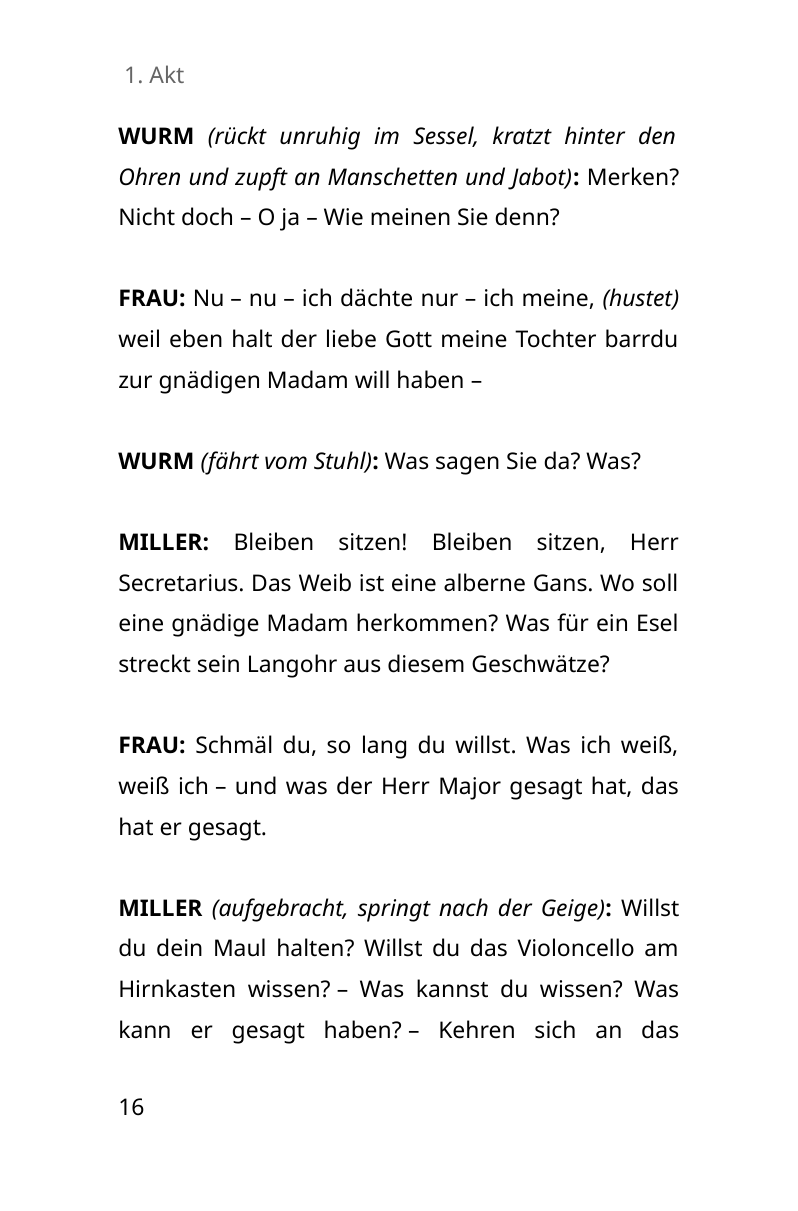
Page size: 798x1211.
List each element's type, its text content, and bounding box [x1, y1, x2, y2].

text WURM (rückt unruhig im Sessel, kratzt hinter den Ohren und zupft an Manschetten und Jabot): Merken? Nicht doch – O ja – Wie meinen Sie denn? [118, 120, 679, 232]
text FRAU: Schmäl du, so lang du willst. Was ich weiß, weiß ich – und was der Herr Major gesagt hat, das hat er gesagt. [118, 700, 679, 842]
text WURM (fährt vom Stuhl): Was sagen Sie da? Was? [118, 416, 679, 476]
text MILLER: Bleiben sitzen! Bleiben sitzen, Herr Secretarius. Das Weib ist eine alberne Gans. Wo soll eine gnädige Madam herkommen? Was für ein Esel streckt sein Langohr aus diesem Geschwätze? [118, 497, 679, 679]
text FRAU: Nu – nu – ich dächte nur – ich meine, (hustet) weil eben halt der liebe Gott meine Tochter barrdu zur gnädigen Madam will haben – [118, 253, 679, 395]
text MILLER (aufgebracht, springt nach der Geige): Willst du dein Maul halten? Willst du das Violoncello am Hirnkasten wissen? – Was kannst du wissen? Was kann er gesagt haben? – Kehren sich an das [118, 863, 679, 1045]
